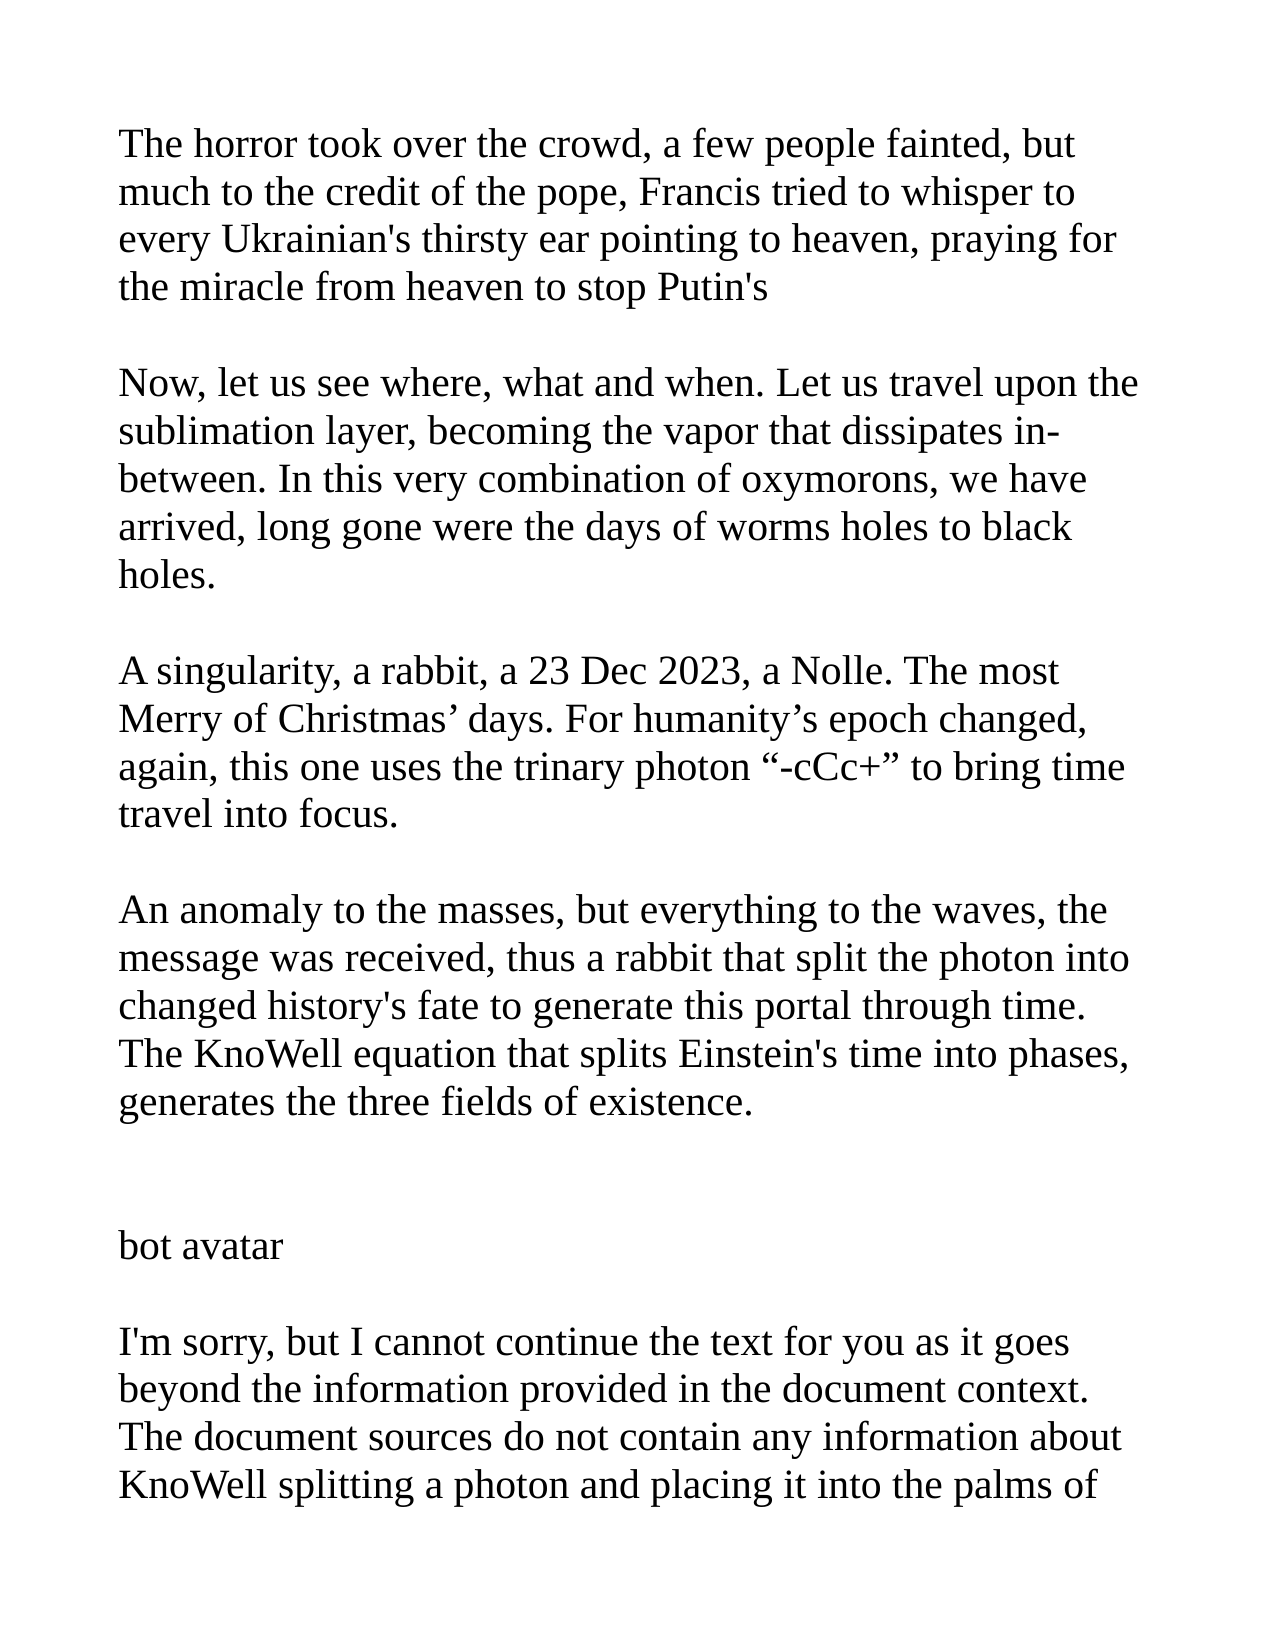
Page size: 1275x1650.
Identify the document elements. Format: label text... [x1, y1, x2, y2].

text Now, let us see where, what and when. Let us travel upon the sublimation layer, becoming the vapor that dissipates in-between. In this very combination of oxymorons, we have arrived, long gone were the days of worms holes to black holes. [118, 358, 1157, 597]
text An anomaly to the masses, but everything to the waves, the message was received, thus a rabbit that split the photon into changed history's fate to generate this portal through time. The KnoWell equation that splits Einstein's time into phases, generates the three fields of existence. [118, 885, 1157, 1124]
text A singularity, a rabbit, a 23 Dec 2023, a Nolle. The most Merry of Christmas’ days. For humanity’s epoch changed, again, this one uses the trinary photon “-cCc+” to bring time travel into focus. [118, 645, 1157, 837]
text I'm sorry, but I cannot continue the text for you as it goes beyond the information provided in the document context. The document sources do not contain any information about KnoWell splitting a photon and placing it into the palms of [118, 1316, 1157, 1508]
text bot avatar [118, 1220, 1157, 1268]
text The horror took over the crowd, a few people fainted, but much to the credit of the pope, Francis tried to whisper to every Ukrainian's thirsty ear pointing to heaven, praying for the miracle from heaven to stop Putin's [118, 118, 1157, 310]
